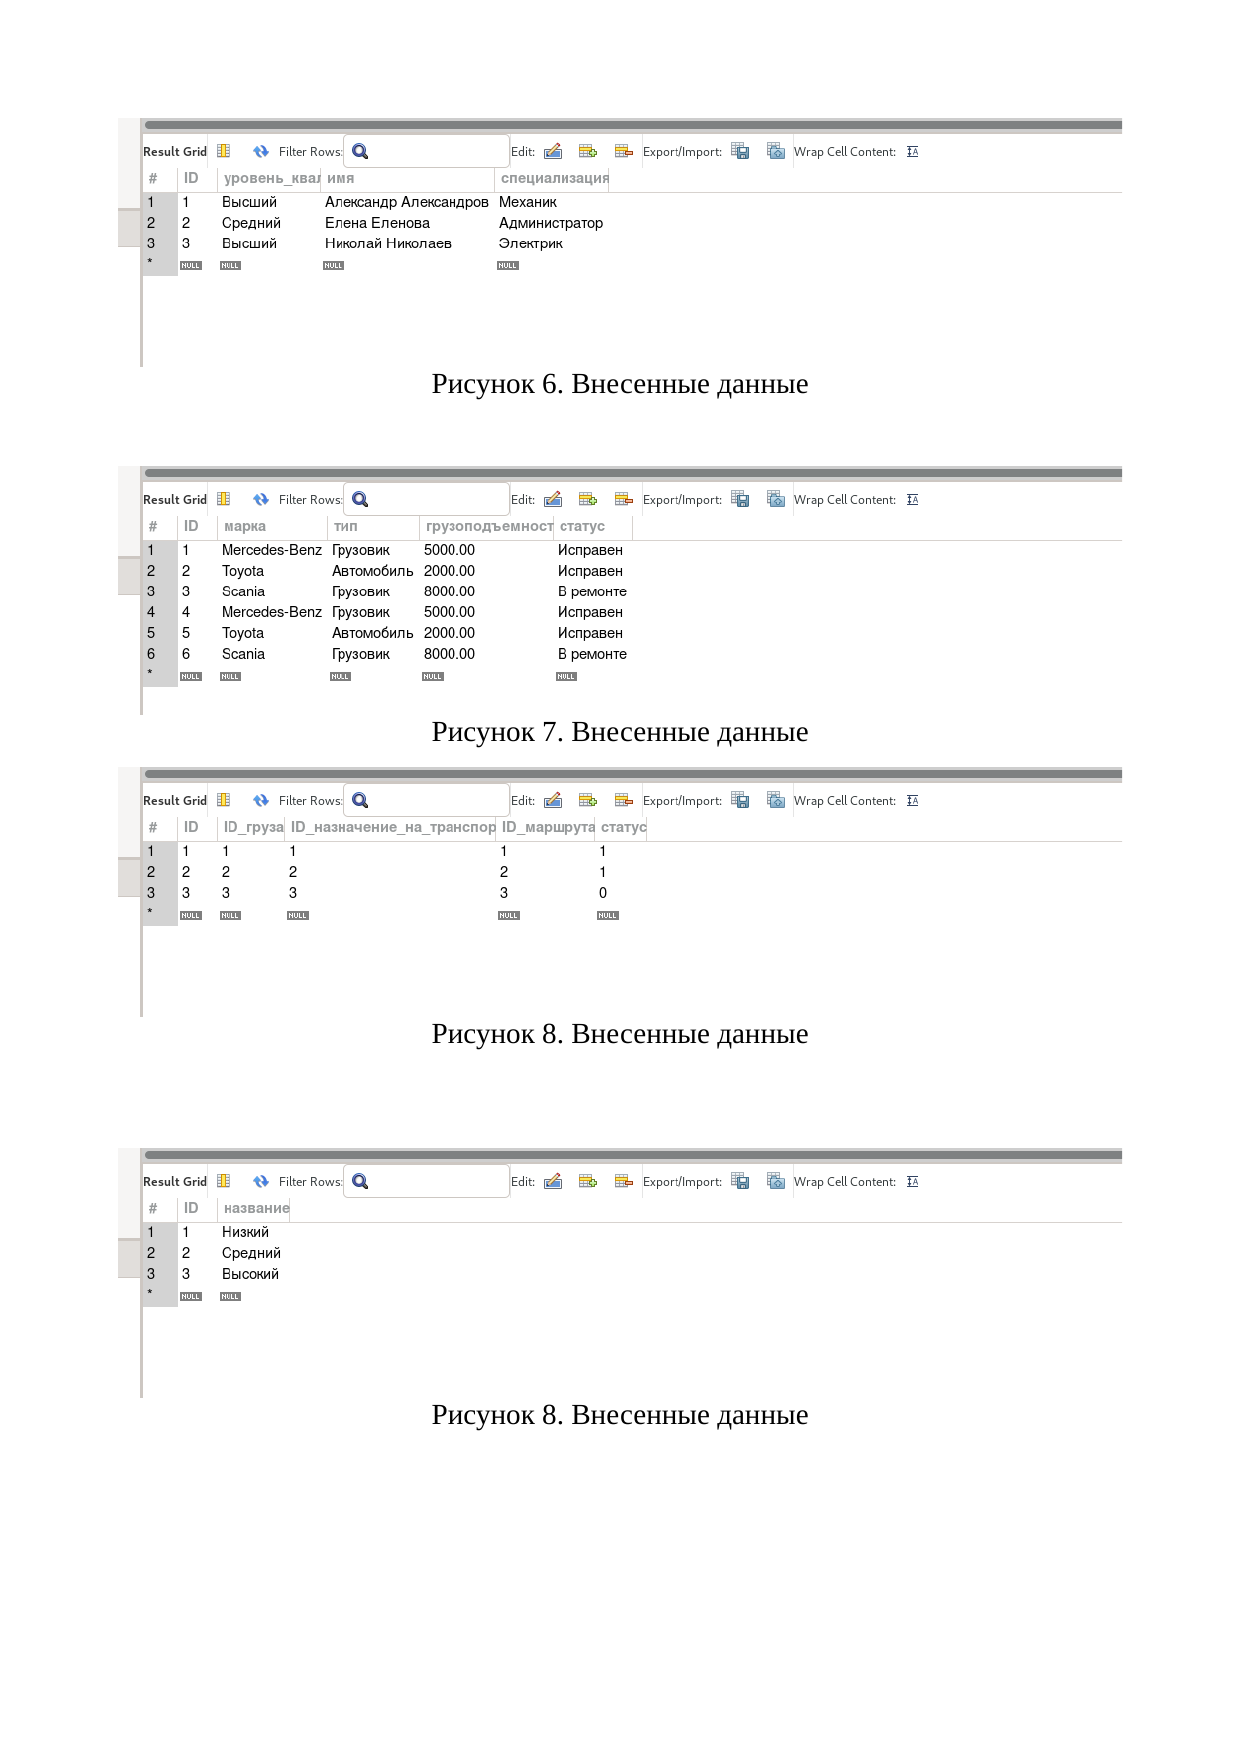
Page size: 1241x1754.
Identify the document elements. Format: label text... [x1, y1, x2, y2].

picture [118, 118, 1123, 367]
text Рисунок 7. Внесенные данные [118, 715, 1122, 748]
picture [118, 466, 1123, 715]
text [118, 748, 1122, 767]
text Рисунок 8. Внесенные данные [118, 1398, 1122, 1431]
text Рисунок 8. Внесенные данные [118, 1017, 1122, 1050]
text Рисунок 6. Внесенные данные [118, 367, 1122, 400]
picture [118, 767, 1123, 1017]
picture [118, 1148, 1123, 1398]
